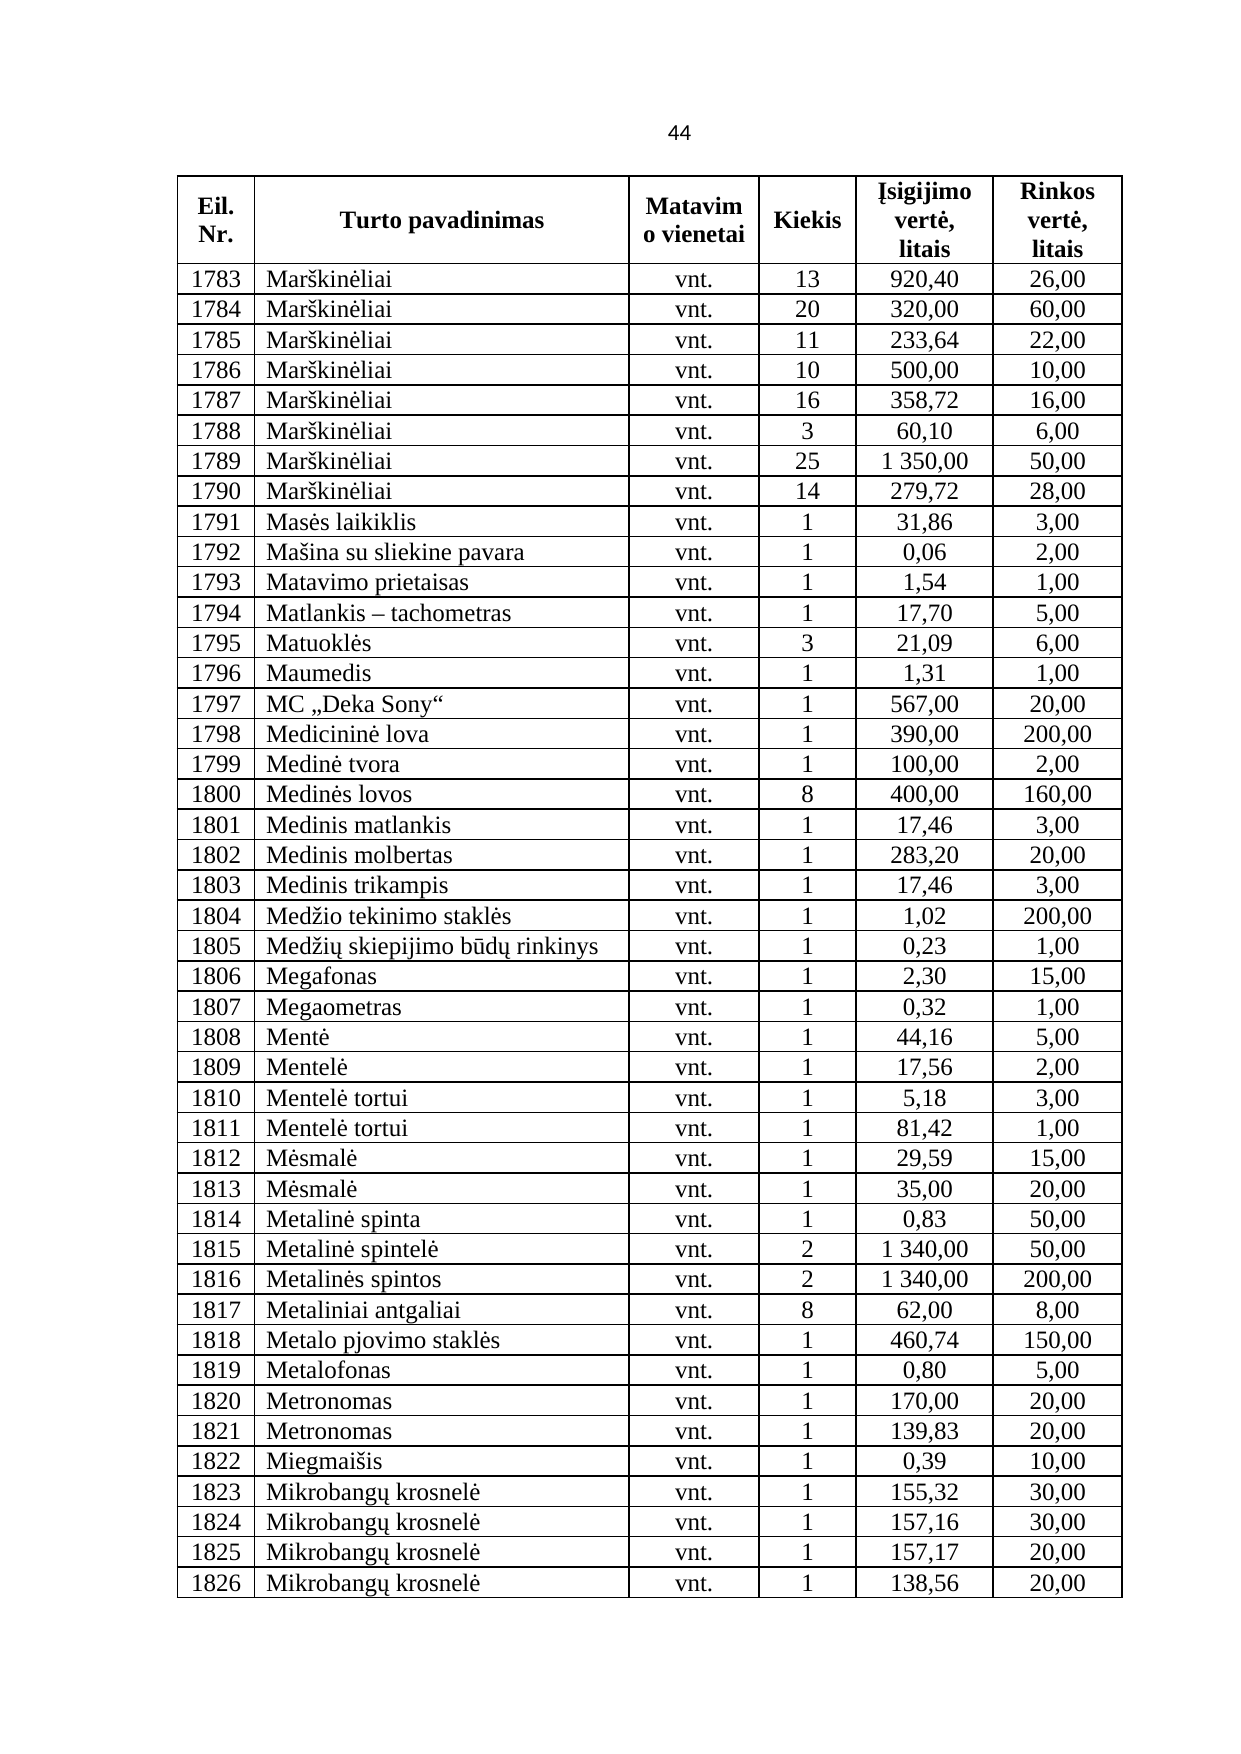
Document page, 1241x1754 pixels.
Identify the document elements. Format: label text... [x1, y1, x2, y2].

table_cell vnt. [630, 992, 758, 1021]
table_cell 1818 [178, 1325, 254, 1354]
table_cell Metalinė spinta [255, 1204, 628, 1233]
table_cell Mašina su sliekine pavara [255, 537, 628, 566]
table_cell 20,00 [994, 1537, 1121, 1566]
table_cell vnt. [630, 1447, 758, 1475]
table_cell vnt. [630, 325, 758, 354]
table_cell 1 [760, 1052, 855, 1081]
table_cell 358,72 [857, 386, 992, 414]
table_cell 155,32 [857, 1477, 992, 1506]
table_cell 1817 [178, 1295, 254, 1324]
table_cell vnt. [630, 507, 758, 536]
table_cell 1 [760, 567, 855, 596]
table_cell 1 [760, 1143, 855, 1172]
table_cell 20,00 [994, 1174, 1121, 1202]
table_cell 1 [760, 1022, 855, 1051]
table_cell vnt. [630, 1022, 758, 1051]
table_cell 1,02 [857, 901, 992, 929]
table_cell 20,00 [994, 1568, 1121, 1596]
table_cell 2,30 [857, 962, 992, 990]
table_cell 1 [760, 719, 855, 748]
table_cell 1793 [178, 567, 254, 596]
table_cell 1811 [178, 1113, 254, 1142]
table_cell 1,00 [994, 567, 1121, 596]
table_cell 400,00 [857, 780, 992, 808]
table_cell vnt. [630, 689, 758, 717]
table_cell Mentelė [255, 1052, 628, 1081]
table_cell 3,00 [994, 507, 1121, 536]
table_cell 1784 [178, 295, 254, 323]
table_cell 1804 [178, 901, 254, 929]
table_cell 2 [760, 1265, 855, 1293]
table_cell vnt. [630, 1295, 758, 1324]
table_cell Megafonas [255, 962, 628, 990]
table_cell 170,00 [857, 1386, 992, 1414]
table_cell 1785 [178, 325, 254, 354]
table_cell 20,00 [994, 689, 1121, 717]
table_cell vnt. [630, 1386, 758, 1414]
table_cell 1,00 [994, 1113, 1121, 1142]
table_cell Metaliniai antgaliai [255, 1295, 628, 1324]
table_cell 500,00 [857, 355, 992, 384]
table_cell 1,00 [994, 931, 1121, 960]
table_cell Medinis matlankis [255, 810, 628, 839]
table_cell 1803 [178, 871, 254, 899]
table_cell Miegmaišis [255, 1447, 628, 1475]
table_cell 1819 [178, 1356, 254, 1384]
table_cell vnt. [630, 1568, 758, 1596]
table_cell 2,00 [994, 1052, 1121, 1081]
table_cell Medinis trikampis [255, 871, 628, 899]
table_cell 0,83 [857, 1204, 992, 1233]
table_cell 17,56 [857, 1052, 992, 1081]
table_cell Marškinėliai [255, 416, 628, 444]
table_cell Medinės lovos [255, 780, 628, 808]
table_cell 21,09 [857, 628, 992, 657]
table_cell vnt. [630, 871, 758, 899]
table_cell 1822 [178, 1447, 254, 1475]
table_cell 1 [760, 507, 855, 536]
table_cell 1801 [178, 810, 254, 839]
table_cell 3,00 [994, 871, 1121, 899]
table_cell 1826 [178, 1568, 254, 1596]
table_cell Maumedis [255, 658, 628, 687]
table_cell vnt. [630, 719, 758, 748]
table_cell 2 [760, 1234, 855, 1263]
table_cell 1 [760, 1386, 855, 1414]
table_cell Metalo pjovimo staklės [255, 1325, 628, 1354]
table_cell 1 [760, 658, 855, 687]
table_header Eil. Nr. [178, 177, 254, 263]
table_cell 1 340,00 [857, 1265, 992, 1293]
table_cell 139,83 [857, 1416, 992, 1445]
table_cell vnt. [630, 446, 758, 475]
table_cell 50,00 [994, 1234, 1121, 1263]
table_cell 5,18 [857, 1083, 992, 1111]
table_cell 17,46 [857, 810, 992, 839]
table_cell 233,64 [857, 325, 992, 354]
table_cell 13 [760, 264, 855, 293]
table_cell 26,00 [994, 264, 1121, 293]
table_cell 283,20 [857, 840, 992, 869]
table_cell 1825 [178, 1537, 254, 1566]
table_cell 3 [760, 628, 855, 657]
table_cell vnt. [630, 1052, 758, 1081]
table_cell 1791 [178, 507, 254, 536]
table_cell 0,39 [857, 1447, 992, 1475]
table_cell Mentė [255, 1022, 628, 1051]
table_cell 1813 [178, 1174, 254, 1202]
table_cell Matuoklės [255, 628, 628, 657]
table_cell 0,06 [857, 537, 992, 566]
table_cell 1 [760, 1416, 855, 1445]
table_cell Mėsmalė [255, 1143, 628, 1172]
table_cell 100,00 [857, 749, 992, 778]
table_header Matavimo vienetai [630, 177, 758, 263]
table_cell 1798 [178, 719, 254, 748]
table_cell 8 [760, 780, 855, 808]
table_cell Metalinės spintos [255, 1265, 628, 1293]
table_cell 150,00 [994, 1325, 1121, 1354]
table_cell 1 [760, 1174, 855, 1202]
table_cell 1 [760, 1204, 855, 1233]
table_cell 10,00 [994, 355, 1121, 384]
table_cell vnt. [630, 931, 758, 960]
table_cell 15,00 [994, 962, 1121, 990]
table_cell 2,00 [994, 749, 1121, 778]
table_cell 1812 [178, 1143, 254, 1172]
table_cell 200,00 [994, 1265, 1121, 1293]
table_cell Marškinėliai [255, 386, 628, 414]
table_cell 30,00 [994, 1507, 1121, 1536]
table_cell Mikrobangų krosnelė [255, 1477, 628, 1506]
table_cell 25 [760, 446, 855, 475]
table_cell 1790 [178, 477, 254, 505]
table_cell vnt. [630, 1204, 758, 1233]
table_cell Metronomas [255, 1386, 628, 1414]
table_cell vnt. [630, 567, 758, 596]
table_cell Medinis molbertas [255, 840, 628, 869]
table_cell 920,40 [857, 264, 992, 293]
table_cell 1 340,00 [857, 1234, 992, 1263]
table_cell 460,74 [857, 1325, 992, 1354]
table_cell 2,00 [994, 537, 1121, 566]
table_cell Medicininė lova [255, 719, 628, 748]
table_cell 1815 [178, 1234, 254, 1263]
table_cell vnt. [630, 1507, 758, 1536]
table_cell 22,00 [994, 325, 1121, 354]
table_cell vnt. [630, 1325, 758, 1354]
table_cell 44,16 [857, 1022, 992, 1051]
table_cell Mentelė tortui [255, 1113, 628, 1142]
table_cell 50,00 [994, 446, 1121, 475]
table_cell 8 [760, 1295, 855, 1324]
table_cell 200,00 [994, 901, 1121, 929]
table_cell 1806 [178, 962, 254, 990]
table_cell 1 [760, 992, 855, 1021]
table_cell 1802 [178, 840, 254, 869]
table_cell 1,54 [857, 567, 992, 596]
table_cell 1 [760, 931, 855, 960]
table_cell Medžio tekinimo staklės [255, 901, 628, 929]
table_cell 1 [760, 598, 855, 626]
table_cell 50,00 [994, 1204, 1121, 1233]
table_cell vnt. [630, 1083, 758, 1111]
table_cell Marškinėliai [255, 295, 628, 323]
table_cell vnt. [630, 901, 758, 929]
table_cell vnt. [630, 386, 758, 414]
table_cell vnt. [630, 1356, 758, 1384]
table_cell 1792 [178, 537, 254, 566]
table_cell 1799 [178, 749, 254, 778]
table_cell 81,42 [857, 1113, 992, 1142]
table_cell Metronomas [255, 1416, 628, 1445]
table_cell Masės laikiklis [255, 507, 628, 536]
table_header Įsigijimo vertė, litais [857, 177, 992, 263]
table_cell vnt. [630, 840, 758, 869]
table_cell 157,17 [857, 1537, 992, 1566]
table_cell 10 [760, 355, 855, 384]
table_cell 31,86 [857, 507, 992, 536]
table_cell 20,00 [994, 1386, 1121, 1414]
table_cell 0,23 [857, 931, 992, 960]
table_cell vnt. [630, 1113, 758, 1142]
table_cell 1,00 [994, 658, 1121, 687]
table_cell 160,00 [994, 780, 1121, 808]
table_cell vnt. [630, 1265, 758, 1293]
table_cell 1820 [178, 1386, 254, 1414]
table_cell 1 [760, 810, 855, 839]
table_cell 3,00 [994, 1083, 1121, 1111]
table_cell vnt. [630, 810, 758, 839]
table_cell vnt. [630, 1174, 758, 1202]
table_cell Mėsmalė [255, 1174, 628, 1202]
table_cell 1816 [178, 1265, 254, 1293]
table_cell 1 [760, 689, 855, 717]
table_header Kiekis [760, 177, 855, 263]
table_cell 5,00 [994, 598, 1121, 626]
table_cell 1 [760, 1325, 855, 1354]
table_cell 1 [760, 1568, 855, 1596]
table_cell 1807 [178, 992, 254, 1021]
table_cell vnt. [630, 416, 758, 444]
table_cell Medinė tvora [255, 749, 628, 778]
table_cell 1805 [178, 931, 254, 960]
table_cell 60,10 [857, 416, 992, 444]
table_cell Marškinėliai [255, 264, 628, 293]
table_cell Marškinėliai [255, 355, 628, 384]
table_cell 1,31 [857, 658, 992, 687]
table_cell 10,00 [994, 1447, 1121, 1475]
table_cell MC „Deka Sony“ [255, 689, 628, 717]
table_cell 138,56 [857, 1568, 992, 1596]
table_cell vnt. [630, 355, 758, 384]
table_cell 1 350,00 [857, 446, 992, 475]
table_cell 1 [760, 1447, 855, 1475]
table_cell 1800 [178, 780, 254, 808]
table_cell 16 [760, 386, 855, 414]
table_cell 1810 [178, 1083, 254, 1111]
table_cell 1 [760, 1083, 855, 1111]
table_cell 1796 [178, 658, 254, 687]
table_cell vnt. [630, 1143, 758, 1172]
table_cell 1797 [178, 689, 254, 717]
table_cell vnt. [630, 537, 758, 566]
table_cell 1821 [178, 1416, 254, 1445]
table_cell 6,00 [994, 628, 1121, 657]
table_cell 1814 [178, 1204, 254, 1233]
table_cell vnt. [630, 1477, 758, 1506]
table_cell vnt. [630, 1416, 758, 1445]
table_cell 1 [760, 1507, 855, 1536]
table_cell vnt. [630, 749, 758, 778]
table_cell 320,00 [857, 295, 992, 323]
table_cell Matlankis – tachometras [255, 598, 628, 626]
table_cell Mikrobangų krosnelė [255, 1537, 628, 1566]
table_cell 28,00 [994, 477, 1121, 505]
table_cell vnt. [630, 264, 758, 293]
table_cell Mikrobangų krosnelė [255, 1507, 628, 1536]
table_cell 20 [760, 295, 855, 323]
table_cell 15,00 [994, 1143, 1121, 1172]
table_cell 5,00 [994, 1356, 1121, 1384]
table_cell vnt. [630, 598, 758, 626]
table_cell Marškinėliai [255, 446, 628, 475]
table_cell Megaometras [255, 992, 628, 1021]
table_cell 16,00 [994, 386, 1121, 414]
table_cell 1 [760, 871, 855, 899]
table_cell 1 [760, 962, 855, 990]
table_cell vnt. [630, 780, 758, 808]
table_cell 1809 [178, 1052, 254, 1081]
table_cell 6,00 [994, 416, 1121, 444]
table_cell 1 [760, 749, 855, 778]
table_cell 1 [760, 1537, 855, 1566]
table_cell 3,00 [994, 810, 1121, 839]
table_cell 1788 [178, 416, 254, 444]
table_cell 60,00 [994, 295, 1121, 323]
table_cell vnt. [630, 1537, 758, 1566]
table_cell 279,72 [857, 477, 992, 505]
table_cell 0,80 [857, 1356, 992, 1384]
table_cell 20,00 [994, 1416, 1121, 1445]
table_cell 14 [760, 477, 855, 505]
table_cell 1786 [178, 355, 254, 384]
table_cell 1795 [178, 628, 254, 657]
table_cell 1824 [178, 1507, 254, 1536]
table_cell 1 [760, 1477, 855, 1506]
table_cell vnt. [630, 1234, 758, 1263]
table_cell 1808 [178, 1022, 254, 1051]
table_cell 390,00 [857, 719, 992, 748]
table_cell 62,00 [857, 1295, 992, 1324]
table_cell 567,00 [857, 689, 992, 717]
table_cell 1 [760, 840, 855, 869]
table_cell 1823 [178, 1477, 254, 1506]
table_cell Mentelė tortui [255, 1083, 628, 1111]
table_cell Marškinėliai [255, 325, 628, 354]
table_cell 1 [760, 901, 855, 929]
table_cell Medžių skiepijimo būdų rinkinys [255, 931, 628, 960]
table_cell 20,00 [994, 840, 1121, 869]
table_cell 3 [760, 416, 855, 444]
table_cell Metalofonas [255, 1356, 628, 1384]
table_cell vnt. [630, 658, 758, 687]
table_cell 17,46 [857, 871, 992, 899]
table_header Rinkos vertė, litais [994, 177, 1121, 263]
table_cell 17,70 [857, 598, 992, 626]
table_cell 1 [760, 1113, 855, 1142]
table_cell Marškinėliai [255, 477, 628, 505]
table_cell 1794 [178, 598, 254, 626]
table_cell Matavimo prietaisas [255, 567, 628, 596]
table_header Turto pavadinimas [255, 177, 628, 263]
table_cell 8,00 [994, 1295, 1121, 1324]
table_cell 35,00 [857, 1174, 992, 1202]
table_cell 29,59 [857, 1143, 992, 1172]
table_cell 11 [760, 325, 855, 354]
table_cell 30,00 [994, 1477, 1121, 1506]
table_cell vnt. [630, 628, 758, 657]
table_cell 1,00 [994, 992, 1121, 1021]
table_cell 1 [760, 537, 855, 566]
table_cell 157,16 [857, 1507, 992, 1536]
table_cell 5,00 [994, 1022, 1121, 1051]
table_cell 1787 [178, 386, 254, 414]
table_cell 1789 [178, 446, 254, 475]
table_cell Metalinė spintelė [255, 1234, 628, 1263]
table_cell 0,32 [857, 992, 992, 1021]
table_cell 1 [760, 1356, 855, 1384]
table_cell 1783 [178, 264, 254, 293]
table_cell vnt. [630, 295, 758, 323]
table_cell vnt. [630, 962, 758, 990]
table_cell 200,00 [994, 719, 1121, 748]
table_cell Mikrobangų krosnelė [255, 1568, 628, 1596]
table_cell vnt. [630, 477, 758, 505]
